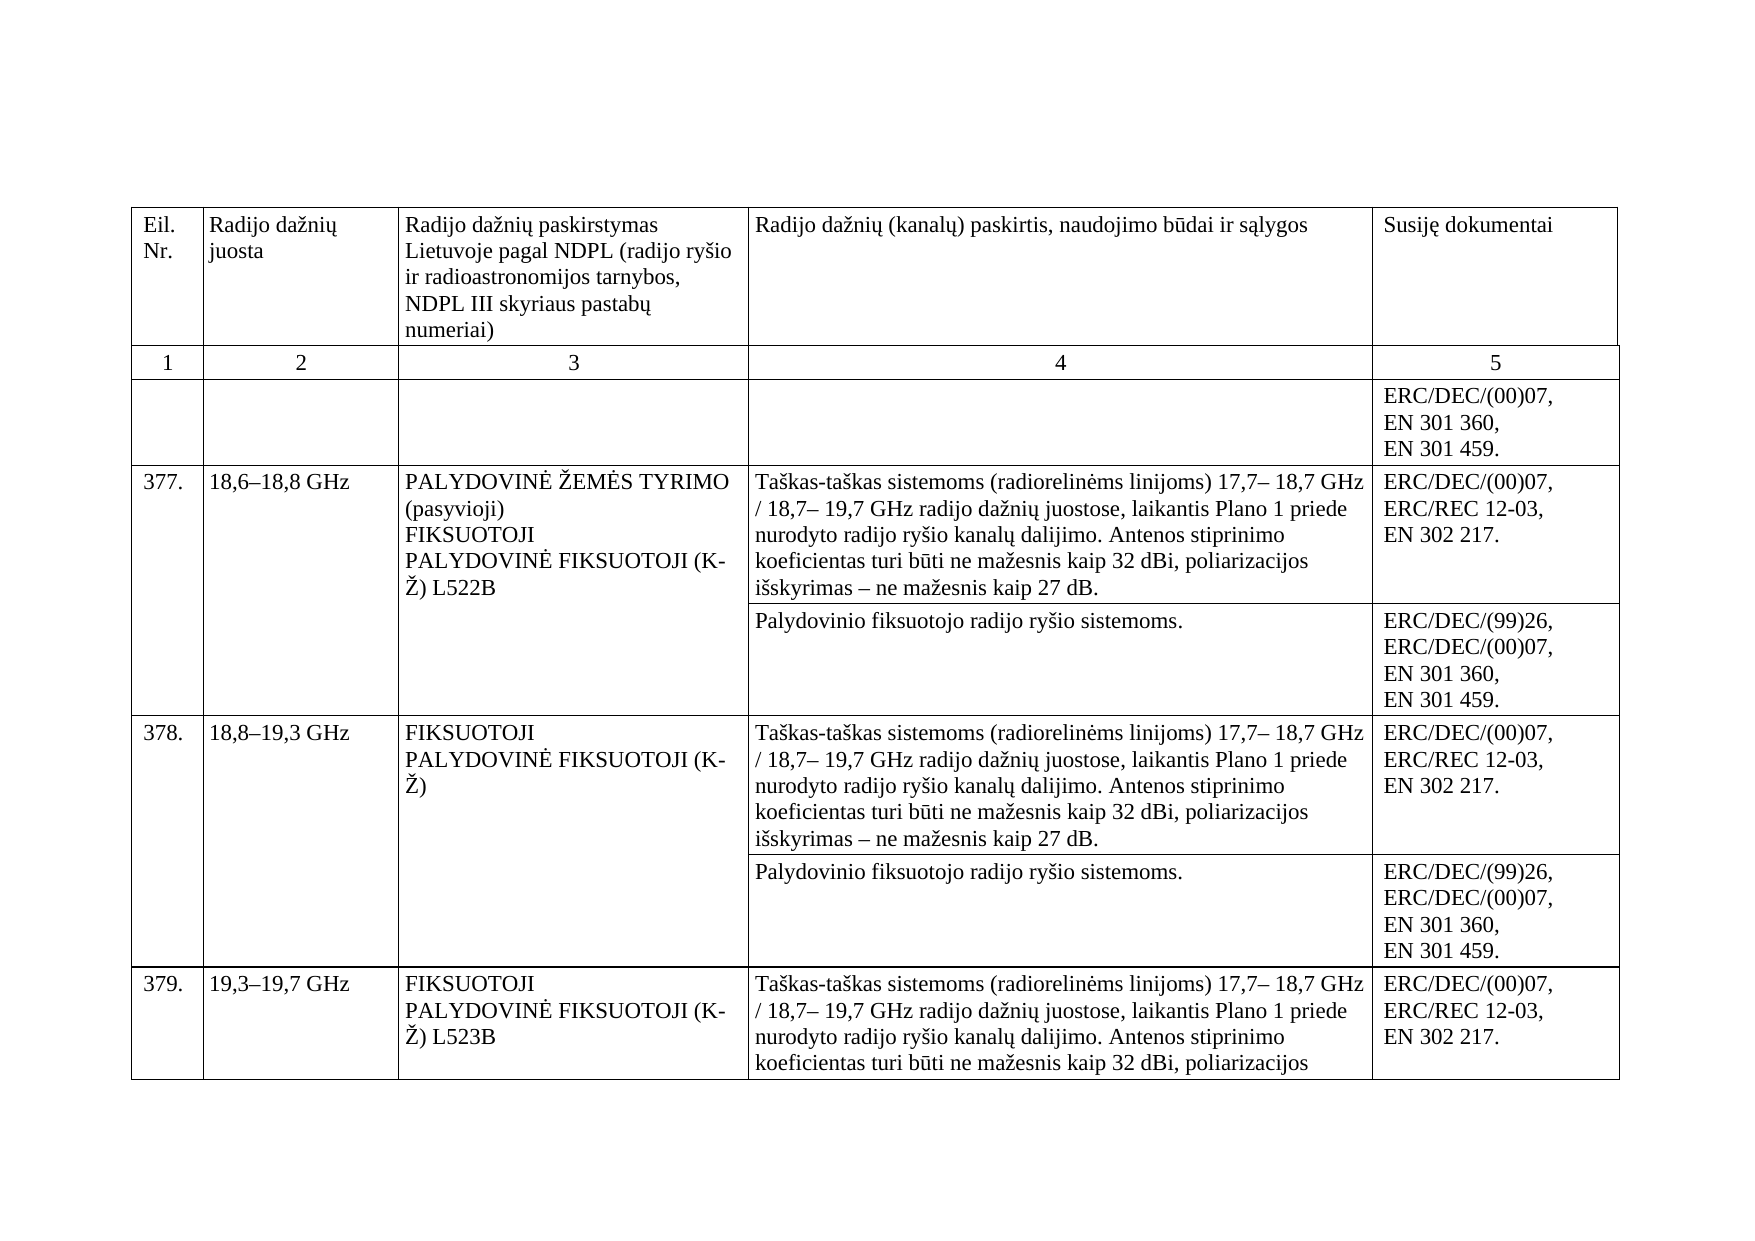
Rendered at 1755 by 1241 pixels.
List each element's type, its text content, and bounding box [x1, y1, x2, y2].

table_cell Palydovinio fiksuotojo radijo ryšio sistemoms. [749, 855, 1372, 966]
table_header Eil. Nr. [132, 208, 203, 345]
table_cell ERC/DEC/(00)07, ERC/REC 12-03, EN 302 217. [1373, 716, 1619, 854]
table_cell 2 [204, 346, 398, 378]
table_cell 377. [132, 466, 203, 715]
table_header Susiję dokumentai [1373, 208, 1617, 345]
table_cell Taškas-taškas sistemoms (radiorelinėms linijoms) 17,7– 18,7 GHz / 18,7– 19,7 GHz radijo dažnių juostose, laikantis Plano 1 priede nurodyto radijo ryšio kanalų dalijimo. Antenos stiprinimo koeficientas turi būti ne mažesnis kaip 32 dBi, poliarizacijos išskyrimas – ne mažesnis kaip 27 dB. [749, 466, 1372, 603]
table_cell Taškas-taškas sistemoms (radiorelinėms linijoms) 17,7– 18,7 GHz / 18,7– 19,7 GHz radijo dažnių juostose, laikantis Plano 1 priede nurodyto radijo ryšio kanalų dalijimo. Antenos stiprinimo koeficientas turi būti ne mažesnis kaip 32 dBi, poliarizacijos išskyrimas – ne mažesnis kaip 27 dB. [749, 716, 1372, 854]
table_cell 4 [749, 346, 1372, 378]
table_cell 18,8–19,3 GHz [204, 716, 398, 966]
table_cell [399, 380, 748, 464]
table_cell ERC/DEC/(00)07, EN 301 360, EN 301 459. [1373, 380, 1619, 464]
table_cell 379. [132, 968, 203, 1079]
table_cell ERC/DEC/(99)26, ERC/DEC/(00)07, EN 301 360, EN 301 459. [1373, 855, 1619, 966]
table_cell ERC/DEC/(00)07, ERC/REC 12-03, EN 302 217. [1373, 466, 1619, 603]
table_header Radijo dažnių juosta [204, 208, 398, 345]
table_cell ERC/DEC/(00)07, ERC/REC 12-03, EN 302 217. [1373, 968, 1619, 1079]
table_cell [132, 380, 203, 464]
table_cell FIKSUOTOJI PALYDOVINĖ FIKSUOTOJI (K-Ž) [399, 716, 748, 966]
table_cell FIKSUOTOJI PALYDOVINĖ FIKSUOTOJI (K-Ž) L523B [399, 968, 748, 1079]
table_cell [749, 380, 1372, 464]
table_cell 3 [399, 346, 748, 378]
table_header Radijo dažnių (kanalų) paskirtis, naudojimo būdai ir sąlygos [749, 208, 1372, 345]
table_cell ERC/DEC/(99)26, ERC/DEC/(00)07, EN 301 360, EN 301 459. [1373, 604, 1619, 715]
table_cell 378. [132, 716, 203, 966]
table_cell 18,6–18,8 GHz [204, 466, 398, 715]
table_cell 1 [132, 346, 203, 378]
table_cell [204, 380, 398, 464]
table_header Radijo dažnių paskirstymas Lietuvoje pagal NDPL (radijo ryšio ir radioastronomijos tarnybos, NDPL III skyriaus pastabų numeriai) [399, 208, 748, 345]
table_cell Taškas-taškas sistemoms (radiorelinėms linijoms) 17,7– 18,7 GHz / 18,7– 19,7 GHz radijo dažnių juostose, laikantis Plano 1 priede nurodyto radijo ryšio kanalų dalijimo. Antenos stiprinimo koeficientas turi būti ne mažesnis kaip 32 dBi, poliarizacijos [749, 968, 1372, 1079]
table_cell Palydovinio fiksuotojo radijo ryšio sistemoms. [749, 604, 1372, 715]
table_cell PALYDOVINĖ ŽEMĖS TYRIMO (pasyvioji) FIKSUOTOJI PALYDOVINĖ FIKSUOTOJI (K-Ž) L522B [399, 466, 748, 715]
table_cell 19,3–19,7 GHz [204, 968, 398, 1079]
table_cell 5 [1373, 346, 1619, 378]
